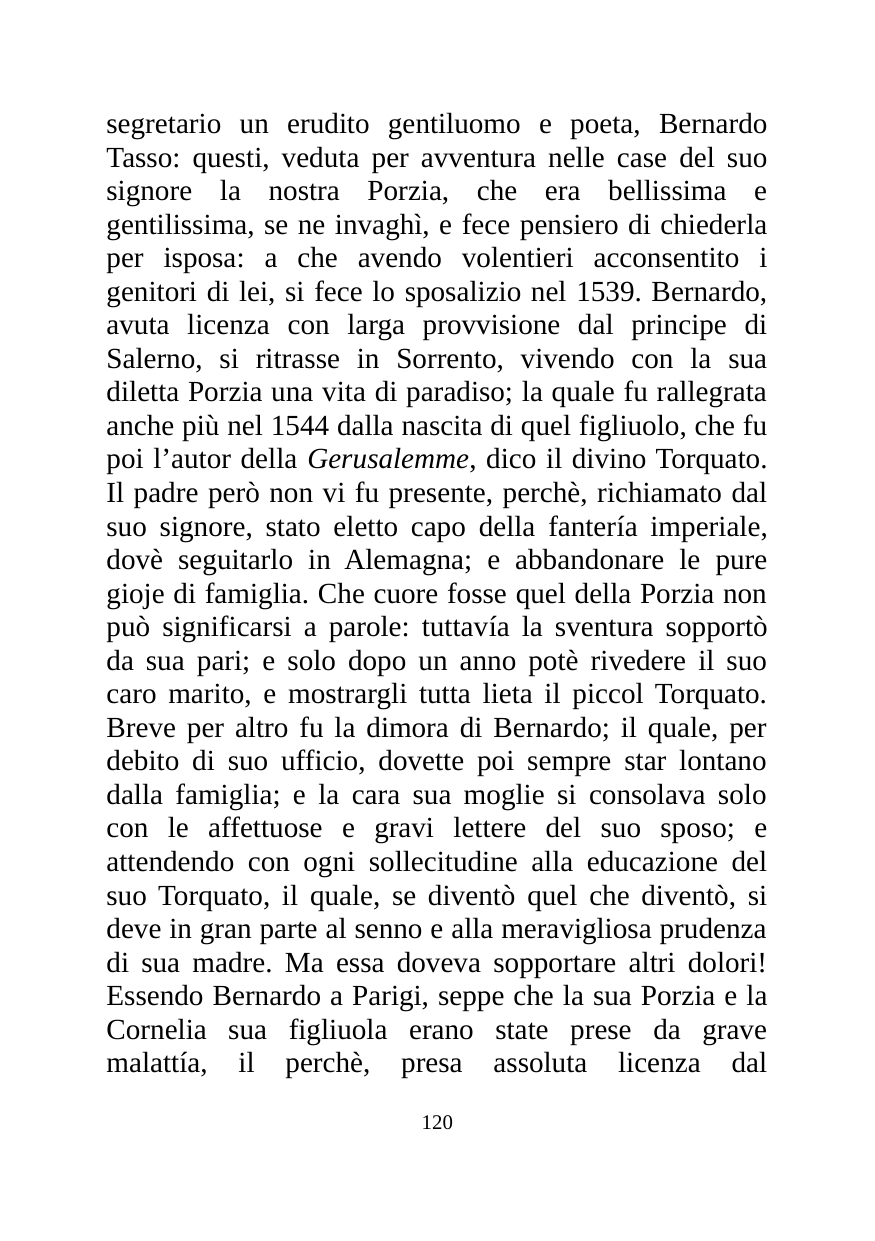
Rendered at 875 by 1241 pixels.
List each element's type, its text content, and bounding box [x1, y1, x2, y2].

text segretario un erudito gentiluomo e poeta, Bernardo Tasso: questi, veduta per avventura nelle case del suo signore la nostra Porzia, che era bellissima e gentilissima, se ne invaghì, e fece pensiero di chiederla per isposa: a che avendo volentieri acconsentito i genitori di lei, si fece lo sposalizio nel 1539. Bernardo, avuta licenza con larga provvisione dal principe di Salerno, si ritrasse in Sorrento, vivendo con la sua diletta Porzia una vita di paradiso; la quale fu rallegrata anche più nel 1544 dalla nascita di quel figliuolo, che fu poi l’autor della Gerusalemme, dico il divino Torquato. Il padre però non vi fu presente, perchè, richiamato dal suo signore, stato eletto capo della fantería imperiale, dovè seguitarlo in Alemagna; e abbandonare le pure gioje di famiglia. Che cuore fosse quel della Porzia non può significarsi a parole: tuttavía la sventura sopportò da sua pari; e solo dopo un anno potè rivedere il suo caro marito, e mostrargli tutta lieta il piccol Torquato. Breve per altro fu la dimora di Bernardo; il quale, per debito di suo ufficio, dovette poi sempre star lontano dalla famiglia; e la cara sua moglie si consolava solo con le affettuose e gravi lettere del suo sposo; e attendendo con ogni sollecitudine alla educazione del suo Torquato, il quale, se diventò quel che diventò, si deve in gran parte al senno e alla meravigliosa prudenza di sua madre. Ma essa doveva sopportare altri dolori! Essendo Bernardo a Parigi, seppe che la sua Porzia e la Cornelia sua figliuola erano state prese da grave malattía, il perchè, presa assoluta licenza dal [106, 106, 768, 1079]
